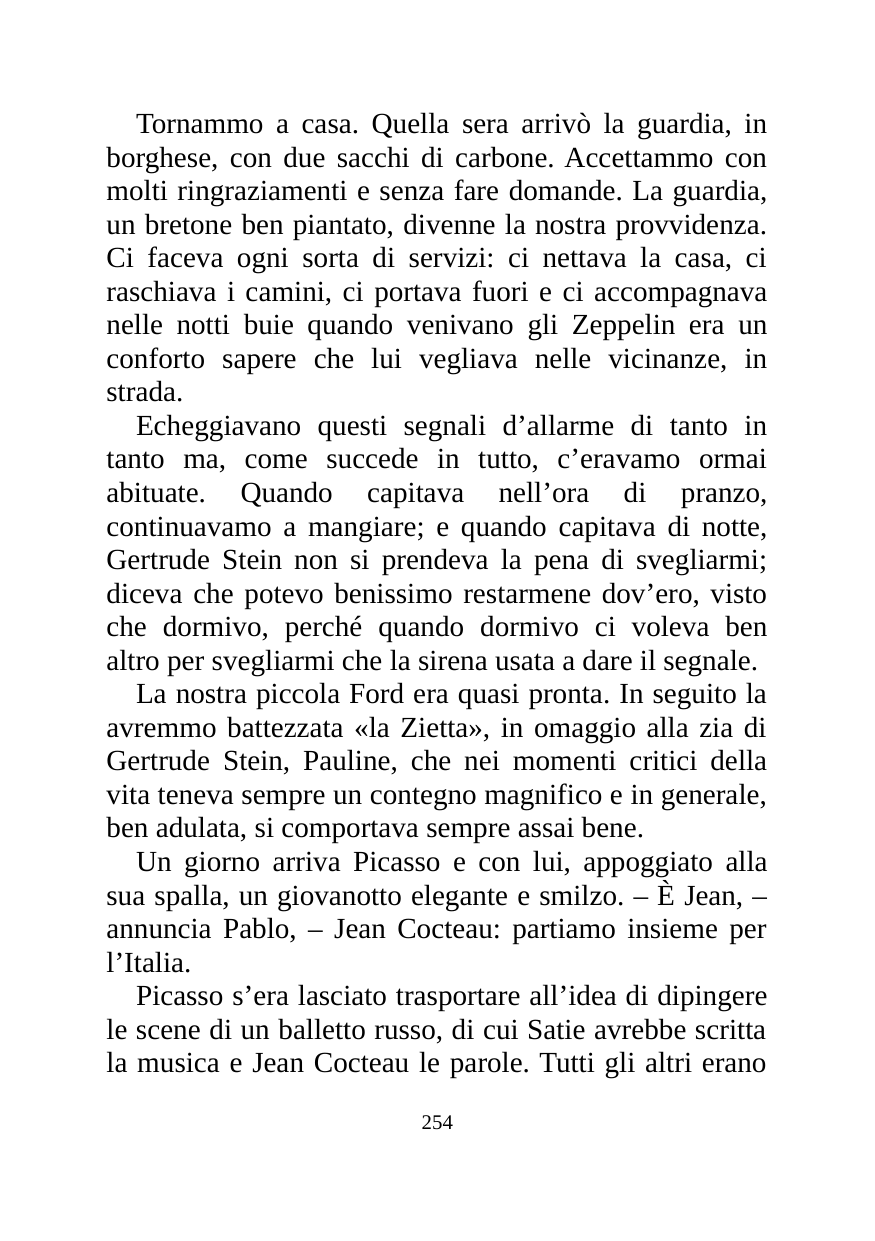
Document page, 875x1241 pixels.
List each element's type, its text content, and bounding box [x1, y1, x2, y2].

text La nostra piccola Ford era quasi pronta. In seguito la avremmo battezzata «la Zietta», in omaggio alla zia di Gertrude Stein, Pauline, che nei momenti critici della vita teneva sempre un contegno magnifico e in generale, ben adulata, si comportava sempre assai bene. [106, 676, 768, 844]
text Echeggiavano questi segnali d’allarme di tanto in tanto ma, come succede in tutto, c’eravamo ormai abituate. Quando capitava nell’ora di pranzo, continuavamo a mangiare; e quando capitava di notte, Gertrude Stein non si prendeva la pena di svegliarmi; diceva che potevo benissimo restarmene dov’ero, visto che dormivo, perché quando dormivo ci voleva ben altro per svegliarmi che la sirena usata a dare il segnale. [106, 408, 768, 676]
text Tornammo a casa. Quella sera arrivò la guardia, in borghese, con due sacchi di carbone. Accettammo con molti ringraziamenti e senza fare domande. La guardia, un bretone ben piantato, divenne la nostra provvidenza. Ci faceva ogni sorta di servizi: ci nettava la casa, ci raschiava i camini, ci portava fuori e ci accompagnava nelle notti buie quando venivano gli Zeppelin era un conforto sapere che lui vegliava nelle vicinanze, in strada. [106, 106, 768, 408]
text Picasso s’era lasciato trasportare all’idea di dipingere le scene di un balletto russo, di cui Satie avrebbe scritta la musica e Jean Cocteau le parole. Tutti gli altri erano [106, 978, 768, 1079]
text Un giorno arriva Picasso e con lui, appoggiato alla sua spalla, un giovanotto elegante e smilzo. – È Jean, – annuncia Pablo, – Jean Cocteau: partiamo insieme per l’Italia. [106, 844, 768, 978]
